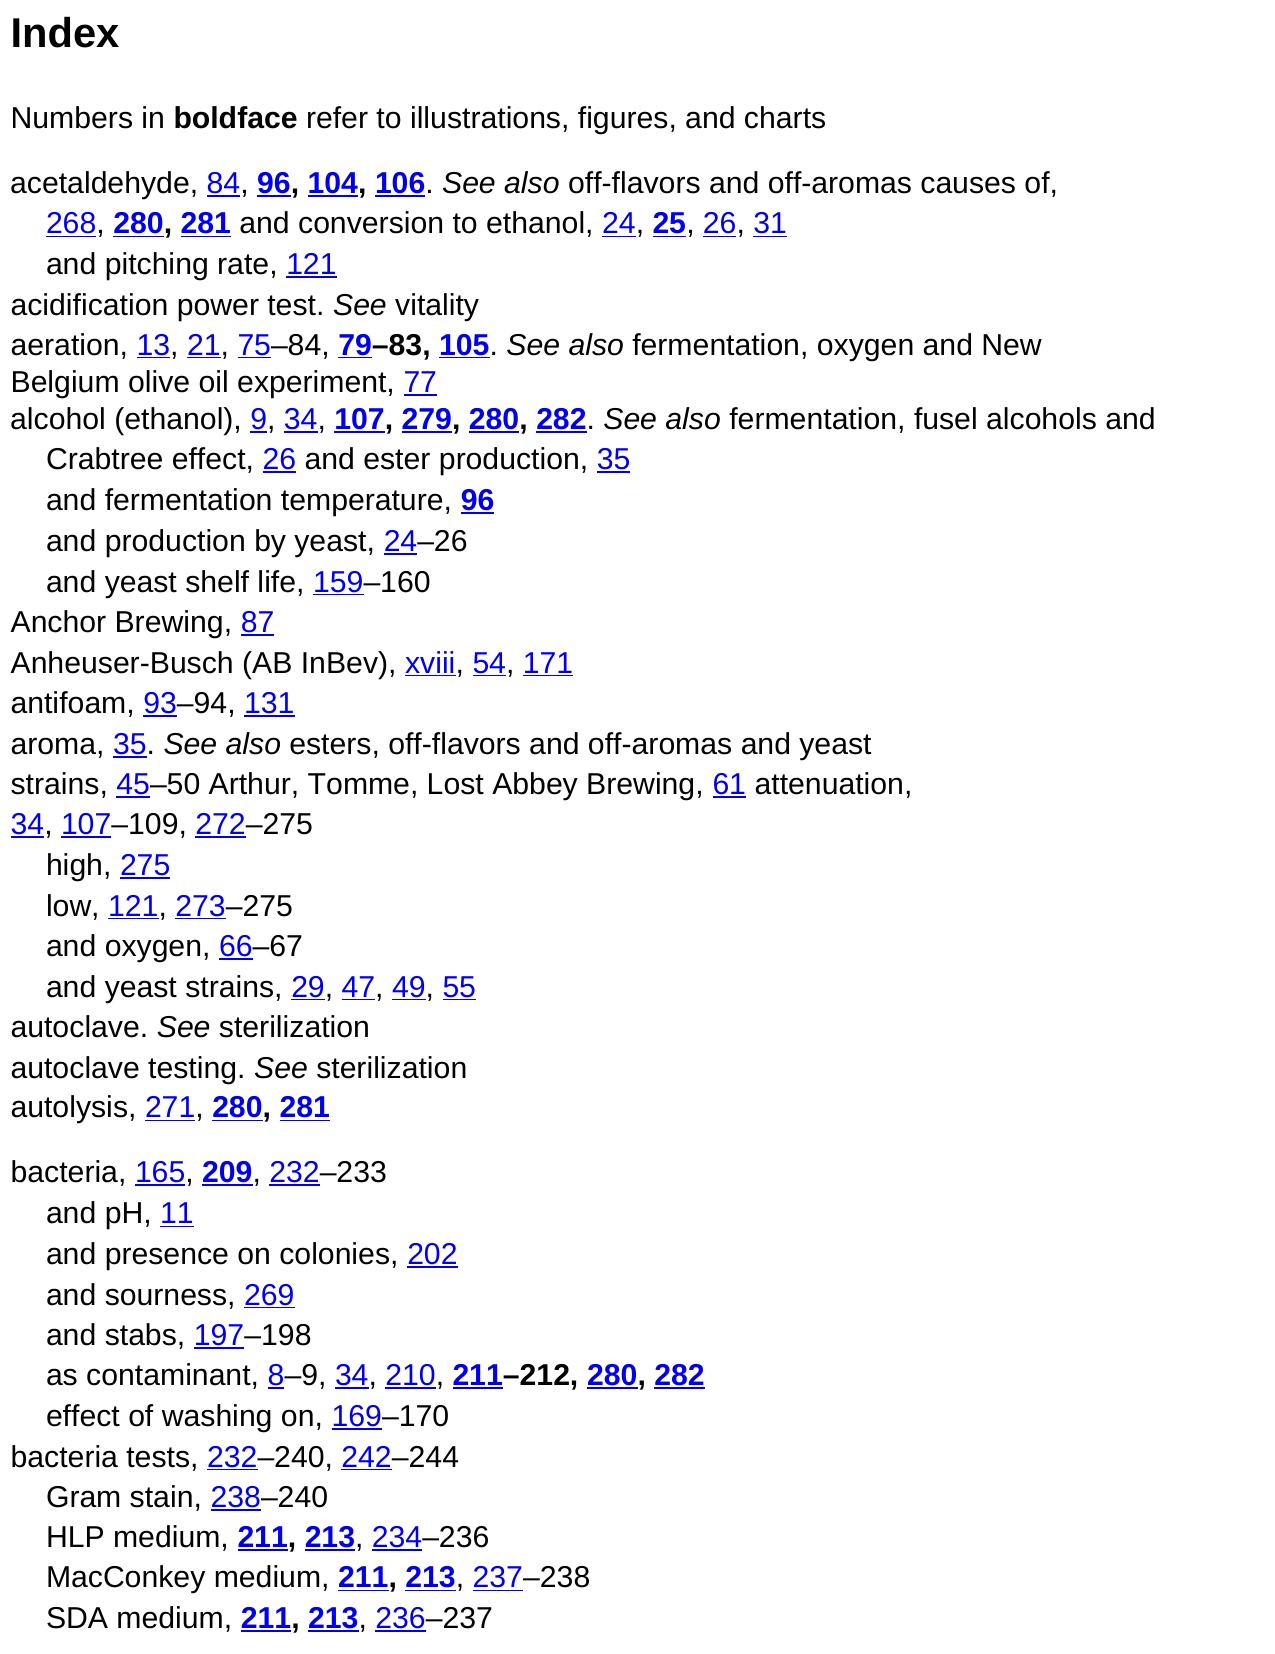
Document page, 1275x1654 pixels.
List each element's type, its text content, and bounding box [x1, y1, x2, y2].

text Anheuser-Busch (AB InBev), xviii, 54, 171 [10, 645, 1256, 679]
text high, 275 [46, 847, 1256, 882]
text and yeast strains, 29, 47, 49, 55 [46, 969, 1256, 1003]
text and presence on colonies, 202 [46, 1236, 1256, 1271]
text autoclave. See sterilization [10, 1009, 1256, 1044]
text MacConkey medium, 211, 213, 237–238 [46, 1559, 1256, 1594]
text and oxygen, 66–67 [46, 928, 1256, 963]
text and yeast shelf life, 159–160 [46, 564, 1256, 598]
text acidification power test. See vitality [10, 287, 1256, 322]
text as contaminant, 8–9, 34, 210, 211–212, 280, 282 [46, 1357, 1256, 1392]
text antifoam, 93–94, 131 [10, 685, 1256, 720]
text low, 121, 273–275 [46, 888, 1256, 922]
text and fermentation temperature, 96 [46, 482, 1256, 517]
text aeration, 13, 21, 75–84, 79–83, 105. See also fermentation, oxygen and New Belgium olive oil experiment, 77 [10, 327, 1133, 398]
text autolysis, 271, 280, 281 [10, 1089, 1256, 1124]
text Gram stain, 238–240 [46, 1479, 1256, 1514]
text aroma, 35. See also esters, off-flavors and off-aromas and yeast strains, 45–50 Arthur, Tomme, Lost Abbey Brewing, 61 attenuation, 34, 107–109, 272–275 [10, 726, 942, 841]
text Numbers in boldface refer to illustrations, figures, and charts [10, 100, 1256, 135]
text and pH, 11 [46, 1195, 1256, 1230]
text and sourness, 269 [46, 1276, 1256, 1311]
text effect of washing on, 169–170 [46, 1398, 1256, 1433]
text Anchor Brewing, 87 [10, 604, 1256, 639]
text Index [10, 9, 1256, 57]
text acetaldehyde, 84, 96, 104, 106. See also off-flavors and off-aromas causes of, 268, 280, 281 and conversion to ethanol, 24, 25, 26, 31 [10, 165, 1108, 240]
text alcohol (ethanol), 9, 34, 107, 279, 280, 282. See also fermentation, fusel alcohols and Crabtree effect, 26 and ester production, 35 [10, 401, 1256, 476]
text SDA medium, 211, 213, 236–237 [46, 1600, 1256, 1635]
text bacteria tests, 232–240, 242–244 [10, 1439, 1256, 1473]
text bacteria, 165, 209, 232–233 [10, 1154, 1256, 1189]
text HLP medium, 211, 213, 234–236 [46, 1519, 1256, 1554]
text and stabs, 197–198 [46, 1317, 1256, 1352]
text autoclave testing. See sterilization [10, 1050, 1256, 1084]
text and pitching rate, 121 [46, 246, 1256, 281]
text and production by yeast, 24–26 [46, 523, 1256, 558]
